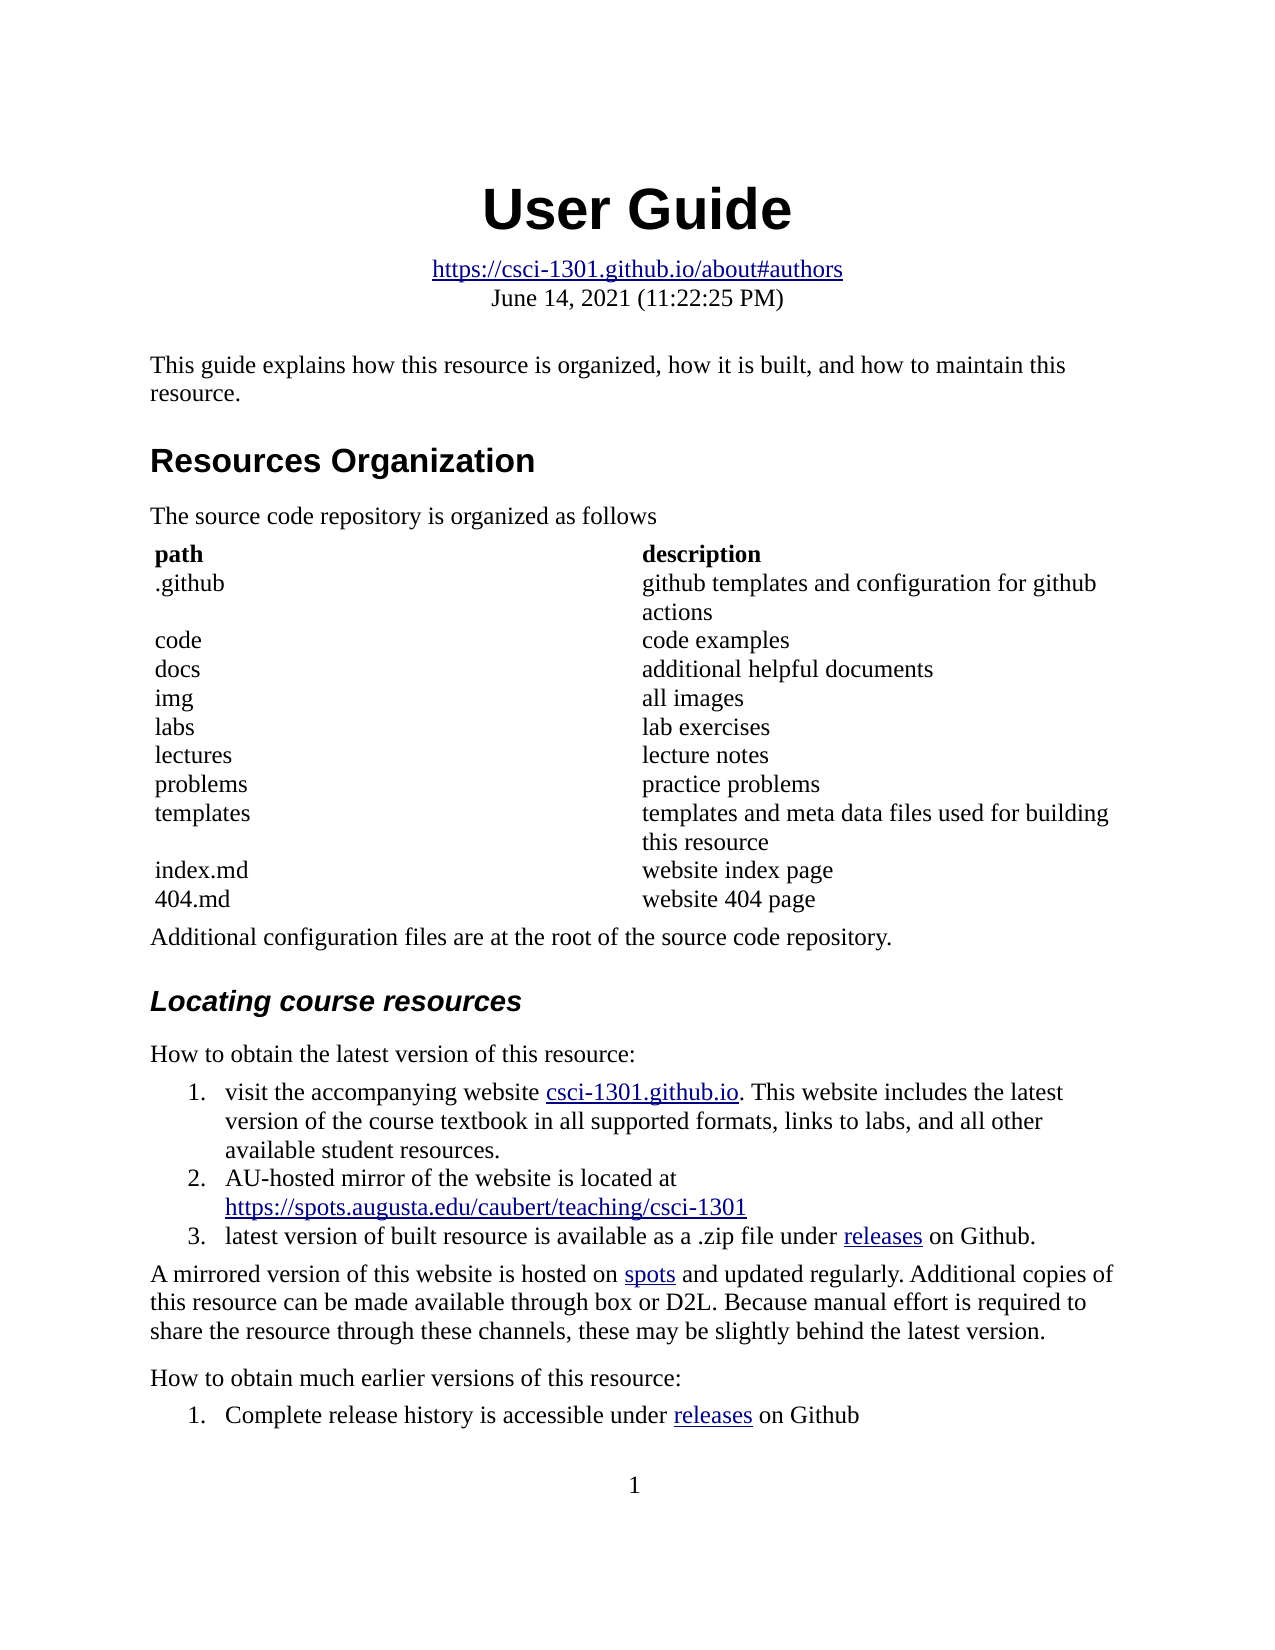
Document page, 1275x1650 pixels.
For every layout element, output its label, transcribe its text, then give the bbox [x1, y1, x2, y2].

table_cell lab exercises [638, 712, 1125, 740]
table_cell index.md [150, 855, 637, 884]
table_cell lectures [150, 740, 637, 769]
subtitle Resources Organization [150, 441, 1125, 480]
text How to obtain much earlier versions of this resource: [150, 1363, 1125, 1392]
table_cell additional helpful documents [638, 654, 1125, 683]
title User Guide [150, 175, 1125, 242]
table_cell img [150, 683, 637, 712]
list Complete release history is accessible under releases on Github [187, 1401, 1125, 1429]
text A mirrored version of this website is hosted on spots and updated regularly. Additional copies of this resource can be made available through box or D2L. Because manual effort is required to share the resource through these channels, these may be slightly behind the latest version. [150, 1259, 1125, 1345]
text This guide explains how this resource is organized, how it is built, and how to maintain this resource. [150, 350, 1125, 407]
table_cell templates [150, 798, 637, 855]
list AU-hosted mirror of the website is located at https://spots.augusta.edu/caubert/teaching/csci-1301 [187, 1163, 1125, 1221]
text The source code repository is organized as follows [150, 501, 1125, 530]
table_header description [638, 539, 1125, 568]
table_cell problems [150, 769, 637, 798]
table_cell templates and meta data files used for building this resource [638, 798, 1125, 855]
table_header path [150, 539, 637, 568]
table_cell github templates and configuration for github actions [638, 568, 1125, 625]
subtitle Locating course resources [150, 984, 1125, 1018]
table_cell docs [150, 654, 637, 683]
table_cell 404.md [150, 884, 637, 913]
table_cell website 404 page [638, 884, 1125, 913]
list latest version of built resource is available as a .zip file under releases on Github. [187, 1221, 1125, 1250]
table_cell all images [638, 683, 1125, 712]
text https://csci-1301.github.io/about#authors [150, 254, 1125, 283]
table_cell code examples [638, 625, 1125, 654]
table_cell labs [150, 712, 637, 740]
table_cell lecture notes [638, 740, 1125, 769]
table_cell practice problems [638, 769, 1125, 798]
table_cell .github [150, 568, 637, 625]
text How to obtain the latest version of this resource: [150, 1039, 1125, 1068]
table_cell website index page [638, 855, 1125, 884]
text June 14, 2021 (11:22:25 PM) [150, 283, 1125, 312]
list visit the accompanying website csci-1301.github.io. This website includes the latest version of the course textbook in all supported formats, links to labs, and all other available student resources. [187, 1077, 1125, 1163]
text Additional configuration files are at the root of the source code repository. [150, 922, 1125, 951]
table_cell code [150, 625, 637, 654]
